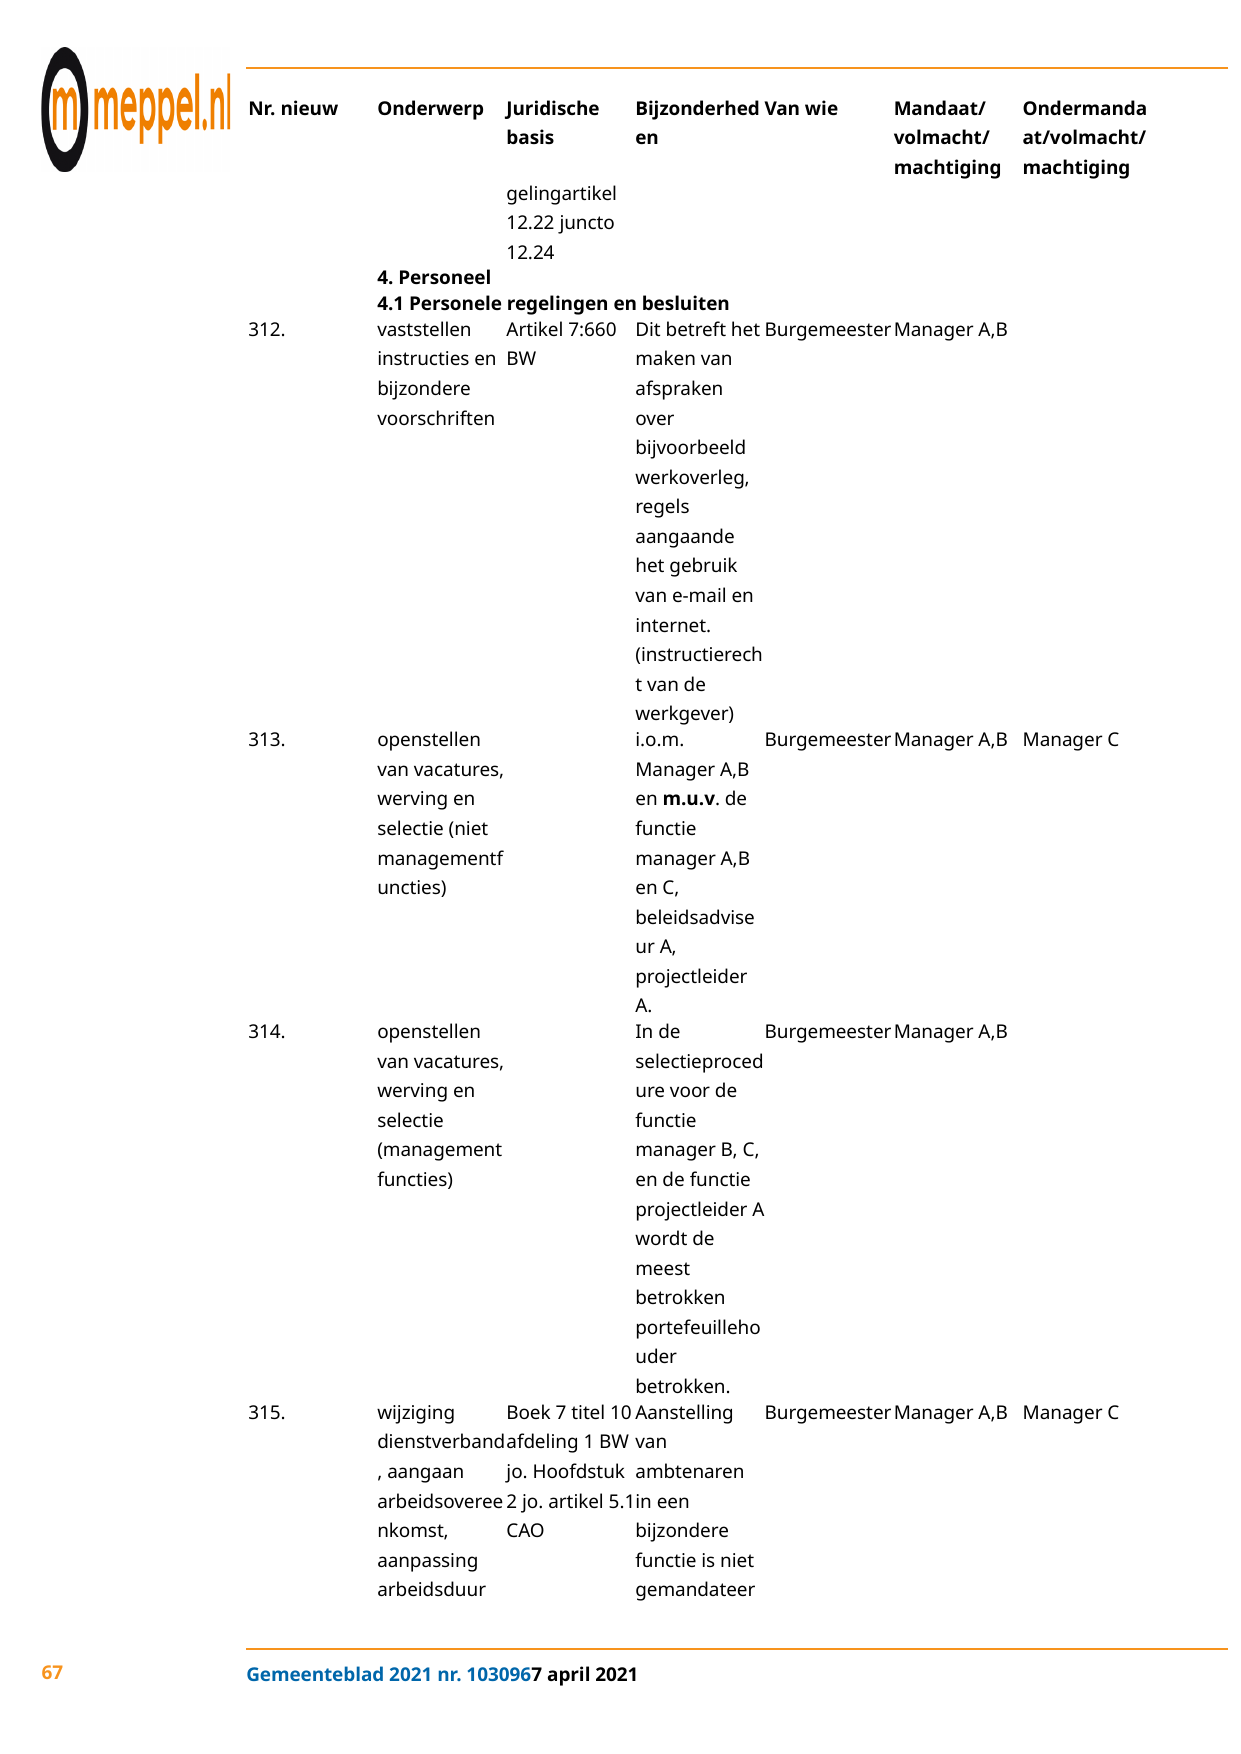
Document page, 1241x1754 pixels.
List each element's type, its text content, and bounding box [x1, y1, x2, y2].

table_cell Manager A,B [894, 1399, 1022, 1602]
table_cell [1023, 316, 1152, 726]
table_cell In de selectieprocedure voor de functie manager B, C, en de functie projectleider A wordt de meest betrokken portefeuillehouder betrokken. [635, 1018, 764, 1399]
table_cell Manager A,B [894, 726, 1022, 1018]
table_cell openstellen van vacatures, werving en selectie (managementfuncties) [377, 1018, 506, 1399]
table_header Nr. nieuw [248, 95, 377, 180]
table_cell [635, 180, 764, 264]
table_header Juridische basis [506, 95, 635, 180]
table_cell gelingartikel 12.22 juncto 12.24 [506, 180, 635, 264]
table_cell 4. Personeel [377, 265, 1152, 290]
table_cell [377, 180, 506, 264]
table_cell Boek 7 titel 10 afdeling 1 BW jo. Hoofdstuk 2 jo. artikel 5.1 CAO [506, 1399, 635, 1602]
table_cell [894, 180, 1022, 264]
table_cell Artikel 7:660 BW [506, 316, 635, 726]
table_header Bijzonderheden [635, 95, 764, 180]
table_cell 4.1 Personele regelingen en besluiten [377, 290, 1152, 316]
table_cell Burgemeester [764, 1399, 893, 1602]
table_cell [248, 1399, 377, 1602]
table_cell Aanstelling van ambtenaren in een bijzondere functie is niet gemandateer [635, 1399, 764, 1602]
table_cell Burgemeester [764, 316, 893, 726]
table_cell Dit betreft het maken van afspraken over bijvoorbeeld werkoverleg, regels aangaande het gebruik van e-mail en internet. (instructierecht van de werkgever) [635, 316, 764, 726]
table_cell [248, 1018, 377, 1399]
table_header Onderwerp [377, 95, 506, 180]
picture [41, 47, 231, 172]
table_cell [248, 316, 377, 726]
table_header Ondermandaat/volmacht/ machtiging [1023, 95, 1152, 180]
table_cell Burgemeester [764, 1018, 893, 1399]
table_cell [506, 1018, 635, 1399]
table_cell Burgemeester [764, 726, 893, 1018]
table_cell vaststellen instructies en bijzondere voorschriften [377, 316, 506, 726]
table_cell Manager A,B [894, 1018, 1022, 1399]
table_cell [1023, 180, 1152, 264]
table_cell [248, 290, 377, 316]
table_cell openstellen van vacatures, werving en selectie (niet managementfuncties) [377, 726, 506, 1018]
table_cell [506, 726, 635, 1018]
table_cell Manager A,B [894, 316, 1022, 726]
table_cell [1023, 1018, 1152, 1399]
table_cell [248, 726, 377, 1018]
table_cell wijziging dienstverband, aangaan arbeidsovereenkomst, aanpassing arbeidsduur [377, 1399, 506, 1602]
table_header Mandaat/volmacht/machtiging [894, 95, 1022, 180]
table_cell Manager C [1023, 726, 1152, 1018]
table_cell [764, 180, 893, 264]
table_cell [248, 180, 377, 264]
table_cell [248, 265, 377, 290]
table_header Van wie [764, 95, 893, 180]
table_cell Manager C [1023, 1399, 1152, 1602]
table_cell i.o.m. Manager A,B en m.u.v. de functie manager A,B en C, beleidsadviseur A, projectleider A. [635, 726, 764, 1018]
